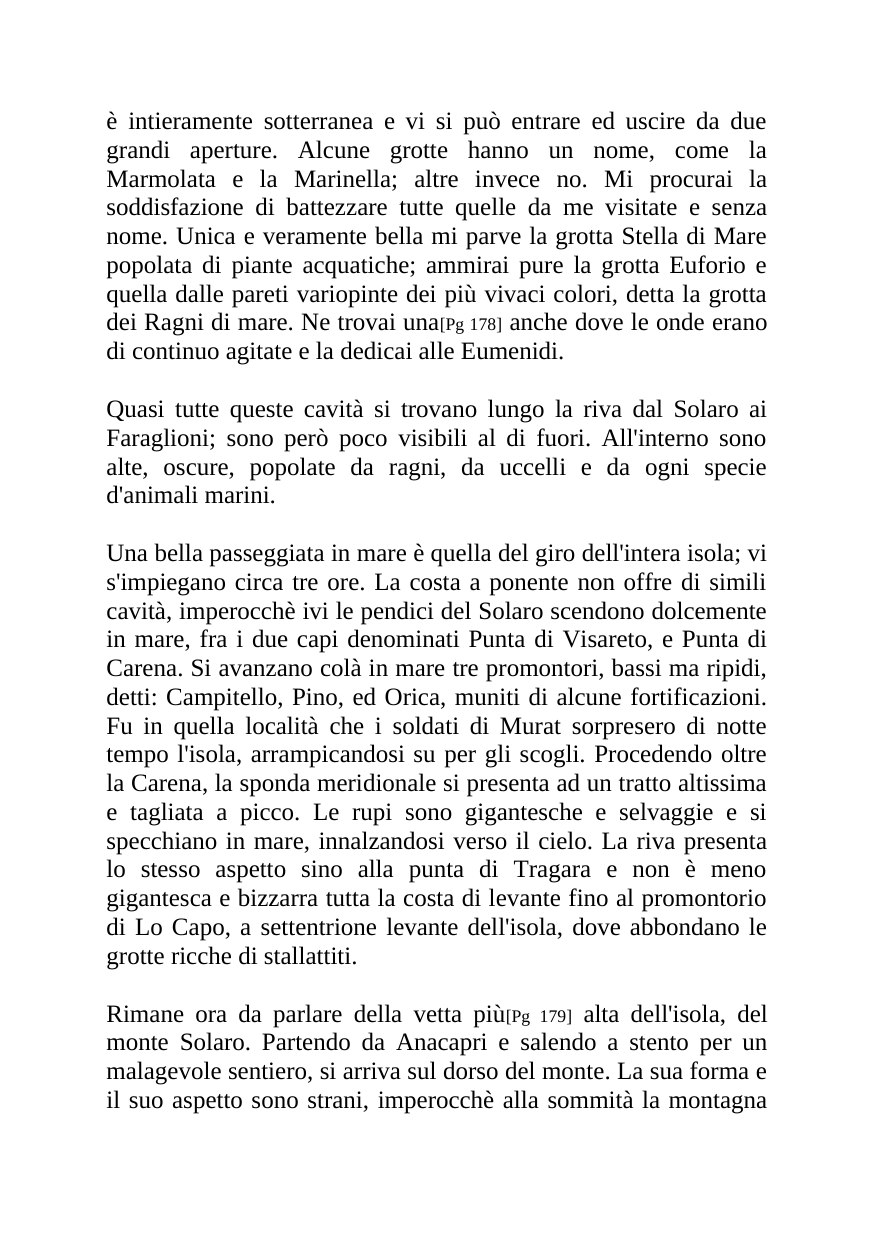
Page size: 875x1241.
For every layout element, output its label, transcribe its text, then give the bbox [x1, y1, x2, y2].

text è intieramente sotterranea e vi si può entrare ed uscire da due grandi aperture. Alcune grotte hanno un nome, come la Marmolata e la Marinella; altre invece no. Mi procurai la soddisfazione di battezzare tutte quelle da me visitate e senza nome. Unica e veramente bella mi parve la grotta Stella di Mare popolata di piante acquatiche; ammirai pure la grotta Euforio e quella dalle pareti variopinte dei più vivaci colori, detta la grotta dei Ragni di mare. Ne trovai una[Pg 178] anche dove le onde erano di continuo agitate e la dedicai alle Eumenidi. [106, 106, 768, 365]
text Una bella passeggiata in mare è quella del giro dell'intera isola; vi s'impiegano circa tre ore. La costa a ponente non offre di simili cavità, imperocchè ivi le pendici del Solaro scendono dolcemente in mare, fra i due capi denominati Punta di Visareto, e Punta di Carena. Si avanzano colà in mare tre promontori, bassi ma ripidi, detti: Campitello, Pino, ed Orica, muniti di alcune fortificazioni. Fu in quella località che i soldati di Murat sorpresero di notte tempo l'isola, arrampicandosi su per gli scogli. Procedendo oltre la Carena, la sponda meridionale si presenta ad un tratto altissima e tagliata a picco. Le rupi sono gigantesche e selvaggie e si specchiano in mare, innalzandosi verso il cielo. La riva presenta lo stesso aspetto sino alla punta di Tragara e non è meno gigantesca e bizzarra tutta la costa di levante fino al promontorio di Lo Capo, a settentrione levante dell'isola, dove abbondano le grotte ricche di stallattiti. [106, 538, 768, 969]
text Rimane ora da parlare della vetta più[Pg 179] alta dell'isola, del monte Solaro. Partendo da Anacapri e salendo a stento per un malagevole sentiero, si arriva sul dorso del monte. La sua forma e il suo aspetto sono strani, imperocchè alla sommità la montagna [106, 999, 768, 1114]
text Quasi tutte queste cavità si trovano lungo la riva dal Solaro ai Faraglioni; sono però poco visibili al di fuori. All'interno sono alte, oscure, popolate da ragni, da uccelli e da ogni specie d'animali marini. [106, 394, 768, 509]
